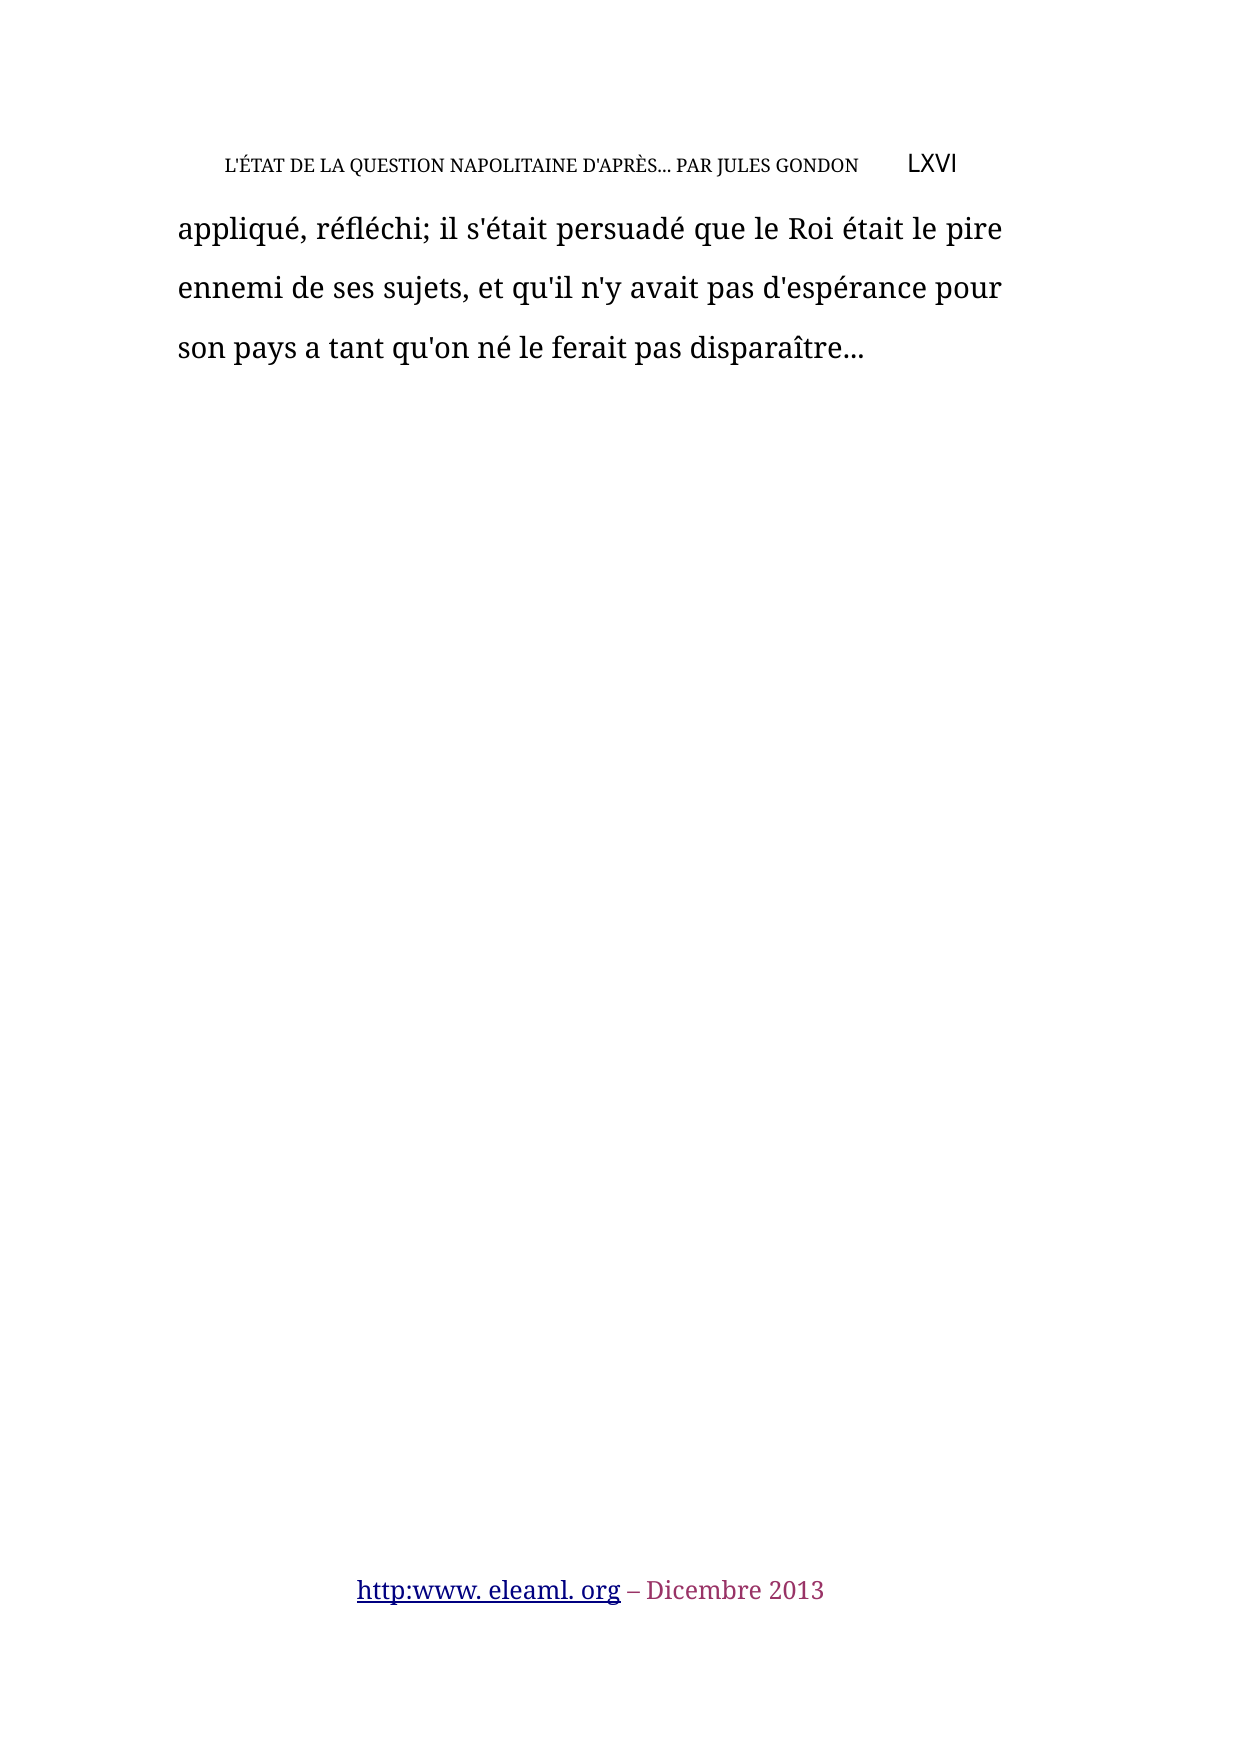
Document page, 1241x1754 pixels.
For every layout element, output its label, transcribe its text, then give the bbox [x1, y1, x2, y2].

text appliqué, réfléchi; il s'était persuadé que le Roi était le pire ennemi de ses sujets, et qu'il n'y avait pas d'espérance pour son pays a tant qu'on né le ferait pas disparaître... [177, 208, 1004, 367]
